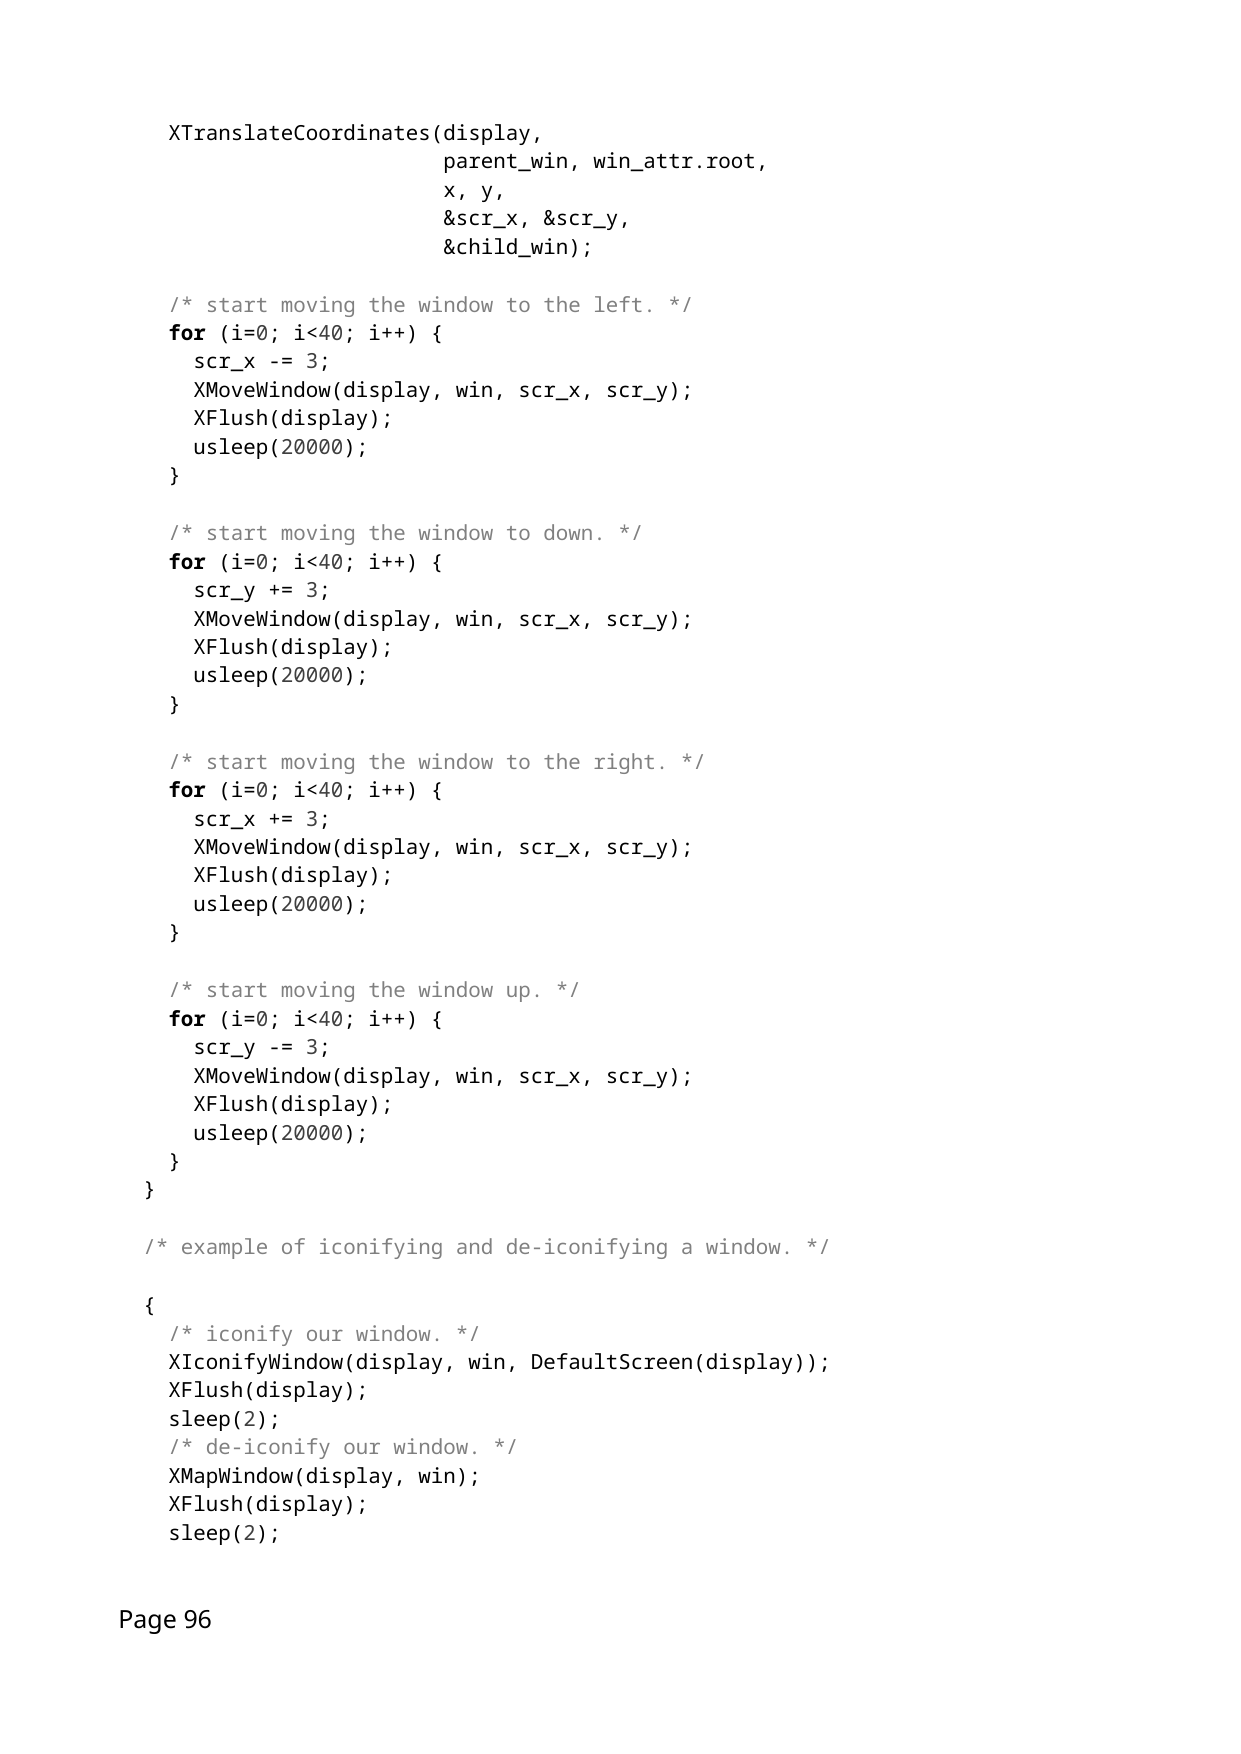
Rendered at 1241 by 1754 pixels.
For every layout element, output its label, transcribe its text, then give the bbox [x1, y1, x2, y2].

text XFlush(display); [118, 632, 1122, 661]
text /* start moving the window to the right. */ [118, 747, 1122, 775]
text scr_x += 3; [118, 804, 1122, 832]
text } [118, 1146, 1122, 1174]
text XFlush(display); [118, 403, 1122, 432]
text XFlush(display); [118, 1089, 1122, 1118]
text sleep(2); [118, 1404, 1122, 1432]
text /* start moving the window to the left. */ [118, 290, 1122, 318]
text XFlush(display); [118, 1376, 1122, 1404]
text } [118, 689, 1122, 717]
text XIconifyWindow(display, win, DefaultScreen(display)); [118, 1347, 1122, 1376]
text parent_win, win_attr.root, [118, 147, 1122, 175]
text x, y, [118, 175, 1122, 203]
text XTranslateCoordinates(display, [118, 118, 1122, 147]
text /* start moving the window to down. */ [118, 518, 1122, 547]
text scr_y -= 3; [118, 1032, 1122, 1061]
text sleep(2); [118, 1518, 1122, 1546]
text usleep(20000); [118, 889, 1122, 917]
text XFlush(display); [118, 861, 1122, 889]
text usleep(20000); [118, 661, 1122, 689]
text /* iconify our window. */ [118, 1319, 1122, 1347]
text XMoveWindow(display, win, scr_x, scr_y); [118, 1061, 1122, 1089]
text for (i=0; i<40; i++) { [118, 547, 1122, 575]
text for (i=0; i<40; i++) { [118, 1004, 1122, 1032]
text usleep(20000); [118, 432, 1122, 460]
text XMapWindow(display, win); [118, 1461, 1122, 1489]
text &child_win); [118, 232, 1122, 260]
text /* example of iconifying and de-iconifying a window. */ [118, 1232, 1122, 1261]
text XMoveWindow(display, win, scr_x, scr_y); [118, 604, 1122, 632]
text } [118, 917, 1122, 946]
text XMoveWindow(display, win, scr_x, scr_y); [118, 375, 1122, 403]
text &scr_x, &scr_y, [118, 203, 1122, 232]
text for (i=0; i<40; i++) { [118, 318, 1122, 347]
text for (i=0; i<40; i++) { [118, 775, 1122, 804]
text } [118, 460, 1122, 489]
text XFlush(display); [118, 1489, 1122, 1518]
text XMoveWindow(display, win, scr_x, scr_y); [118, 832, 1122, 861]
text { [118, 1290, 1122, 1319]
text /* de-iconify our window. */ [118, 1432, 1122, 1461]
text } [118, 1174, 1122, 1203]
text usleep(20000); [118, 1118, 1122, 1146]
text /* start moving the window up. */ [118, 975, 1122, 1004]
text scr_x -= 3; [118, 347, 1122, 375]
text scr_y += 3; [118, 575, 1122, 604]
